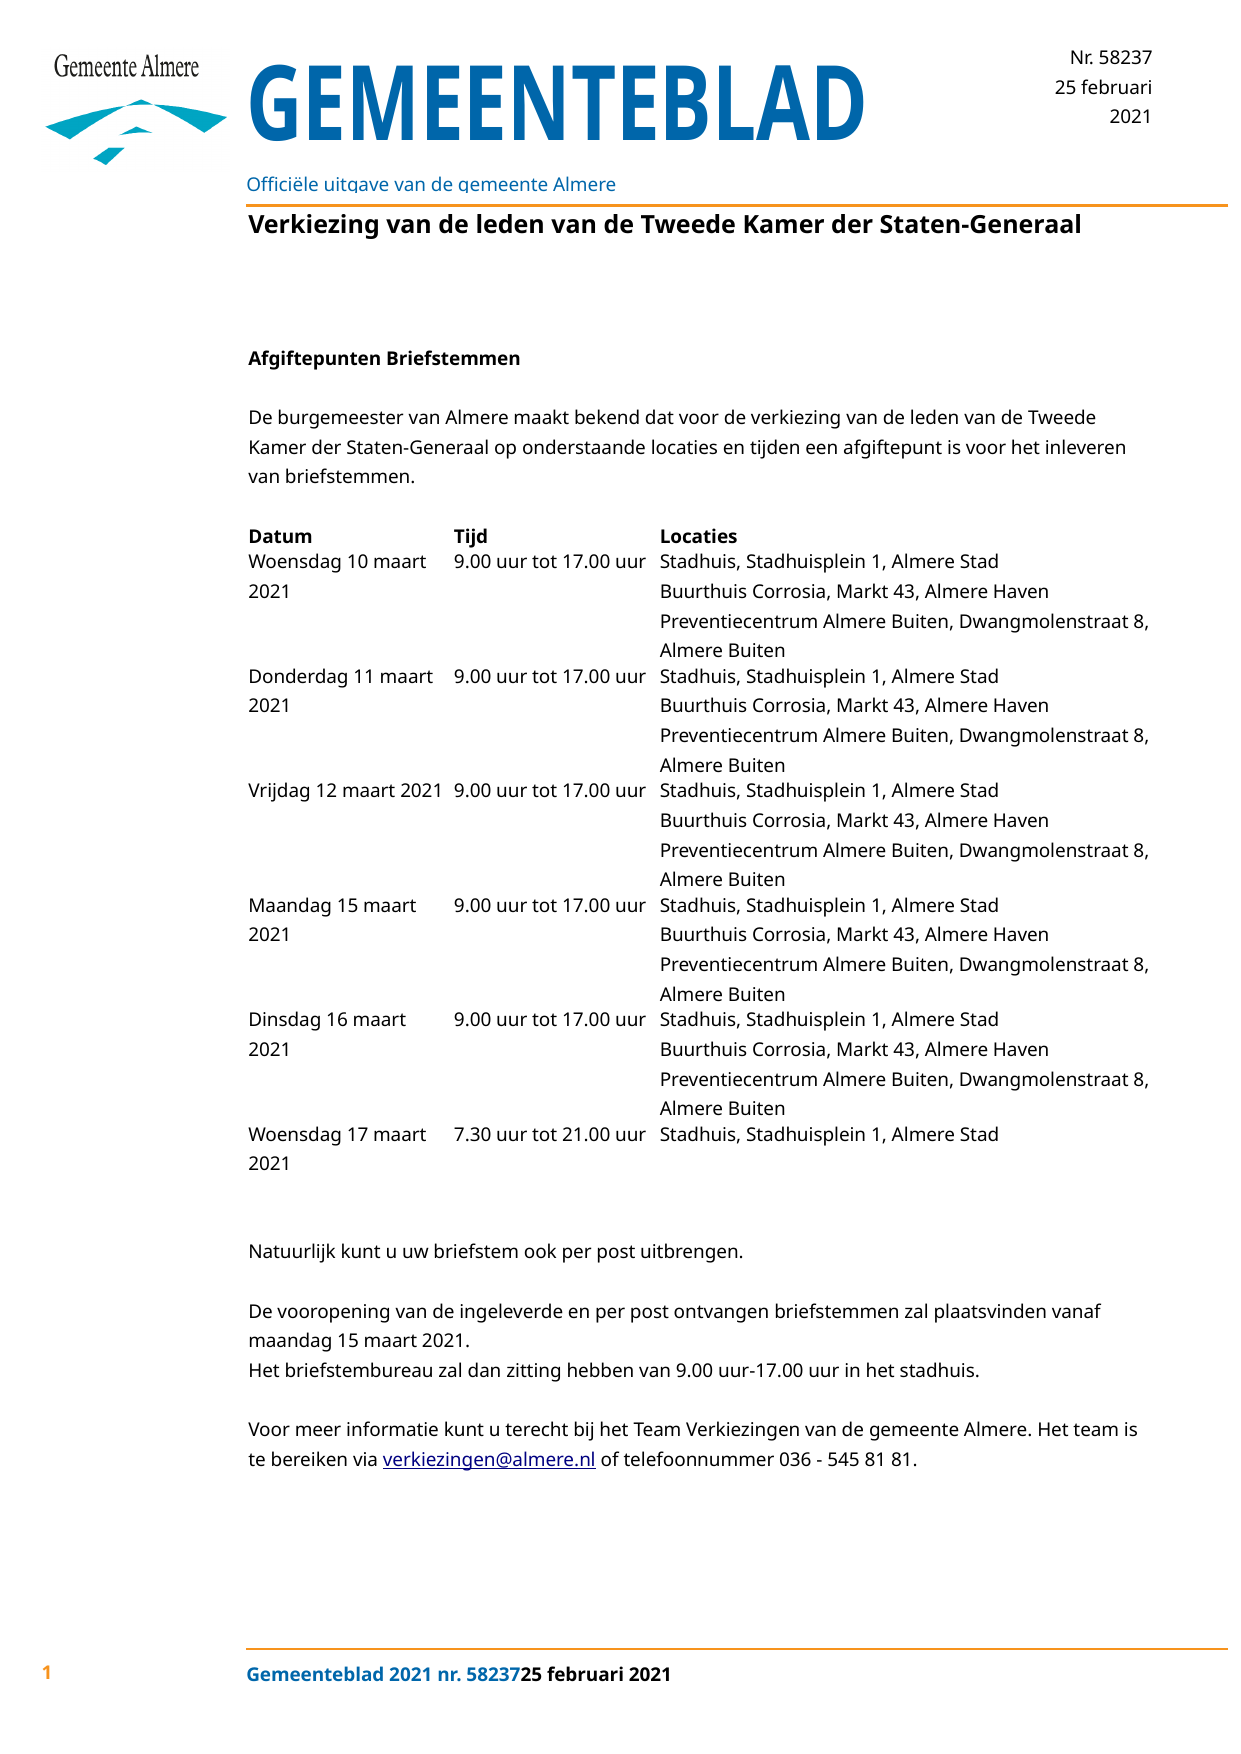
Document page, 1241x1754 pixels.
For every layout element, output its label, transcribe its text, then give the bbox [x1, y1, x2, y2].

table_cell Donderdag 11 maart 2021 [248, 663, 454, 778]
table_cell 9.00 uur tot 17.00 uur [454, 1007, 659, 1121]
text De vooropening van de ingeleverde en per post ontvangen briefstemmen zal plaatsvinden vanaf maandag 15 maart 2021. [248, 1298, 1152, 1353]
text Verkiezing van de leden van de Tweede Kamer der Staten-Generaal [248, 207, 1152, 241]
table_cell Stadhuis, Stadhuisplein 1, Almere Stad Buurthuis Corrosia, Markt 43, Almere Haven Preventiecentrum Almere Buiten, Dwangmolenstraat 8, Almere Buiten [660, 778, 1152, 892]
table_cell Dinsdag 16 maart 2021 [248, 1007, 454, 1121]
table_header Tijd [454, 523, 659, 549]
table_cell Woensdag 17 maart 2021 [248, 1121, 454, 1176]
table_header Datum [248, 523, 454, 549]
table_cell Stadhuis, Stadhuisplein 1, Almere Stad Buurthuis Corrosia, Markt 43, Almere Haven Preventiecentrum Almere Buiten, Dwangmolenstraat 8, Almere Buiten [660, 549, 1152, 663]
picture [41, 47, 231, 172]
table_cell 9.00 uur tot 17.00 uur [454, 663, 659, 778]
text Het briefstembureau zal dan zitting hebben van 9.00 uur-17.00 uur in het stadhuis. [248, 1357, 1152, 1383]
table_cell 9.00 uur tot 17.00 uur [454, 778, 659, 892]
table_cell 9.00 uur tot 17.00 uur [454, 549, 659, 663]
table_cell Woensdag 10 maart 2021 [248, 549, 454, 663]
table_cell 9.00 uur tot 17.00 uur [454, 892, 659, 1007]
table_cell Vrijdag 12 maart 2021 [248, 778, 454, 892]
text Natuurlijk kunt u uw briefstem ook per post uitbrengen. [248, 1239, 1152, 1264]
table_cell Maandag 15 maart 2021 [248, 892, 454, 1007]
table_cell 7.30 uur tot 21.00 uur [454, 1121, 659, 1176]
table_cell Stadhuis, Stadhuisplein 1, Almere Stad Buurthuis Corrosia, Markt 43, Almere Haven Preventiecentrum Almere Buiten, Dwangmolenstraat 8, Almere Buiten [660, 1007, 1152, 1121]
table_cell Stadhuis, Stadhuisplein 1, Almere Stad [660, 1121, 1152, 1176]
table_cell Stadhuis, Stadhuisplein 1, Almere Stad Buurthuis Corrosia, Markt 43, Almere Haven Preventiecentrum Almere Buiten, Dwangmolenstraat 8, Almere Buiten [660, 663, 1152, 778]
table_cell Stadhuis, Stadhuisplein 1, Almere Stad Buurthuis Corrosia, Markt 43, Almere Haven Preventiecentrum Almere Buiten, Dwangmolenstraat 8, Almere Buiten [660, 892, 1152, 1007]
table_header Locaties [660, 523, 1152, 549]
text Afgiftepunten Briefstemmen [248, 345, 1152, 371]
text De burgemeester van Almere maakt bekend dat voor de verkiezing van de leden van de Tweede Kamer der Staten-Generaal op onderstaande locaties en tijden een afgiftepunt is voor het inleveren van briefstemmen. [248, 404, 1152, 489]
text Voor meer informatie kunt u terecht bij het Team Verkiezingen van de gemeente Almere. Het team is te bereiken via verkiezingen@almere.nl of telefoonnummer 036 - 545 81 81. [248, 1416, 1152, 1472]
